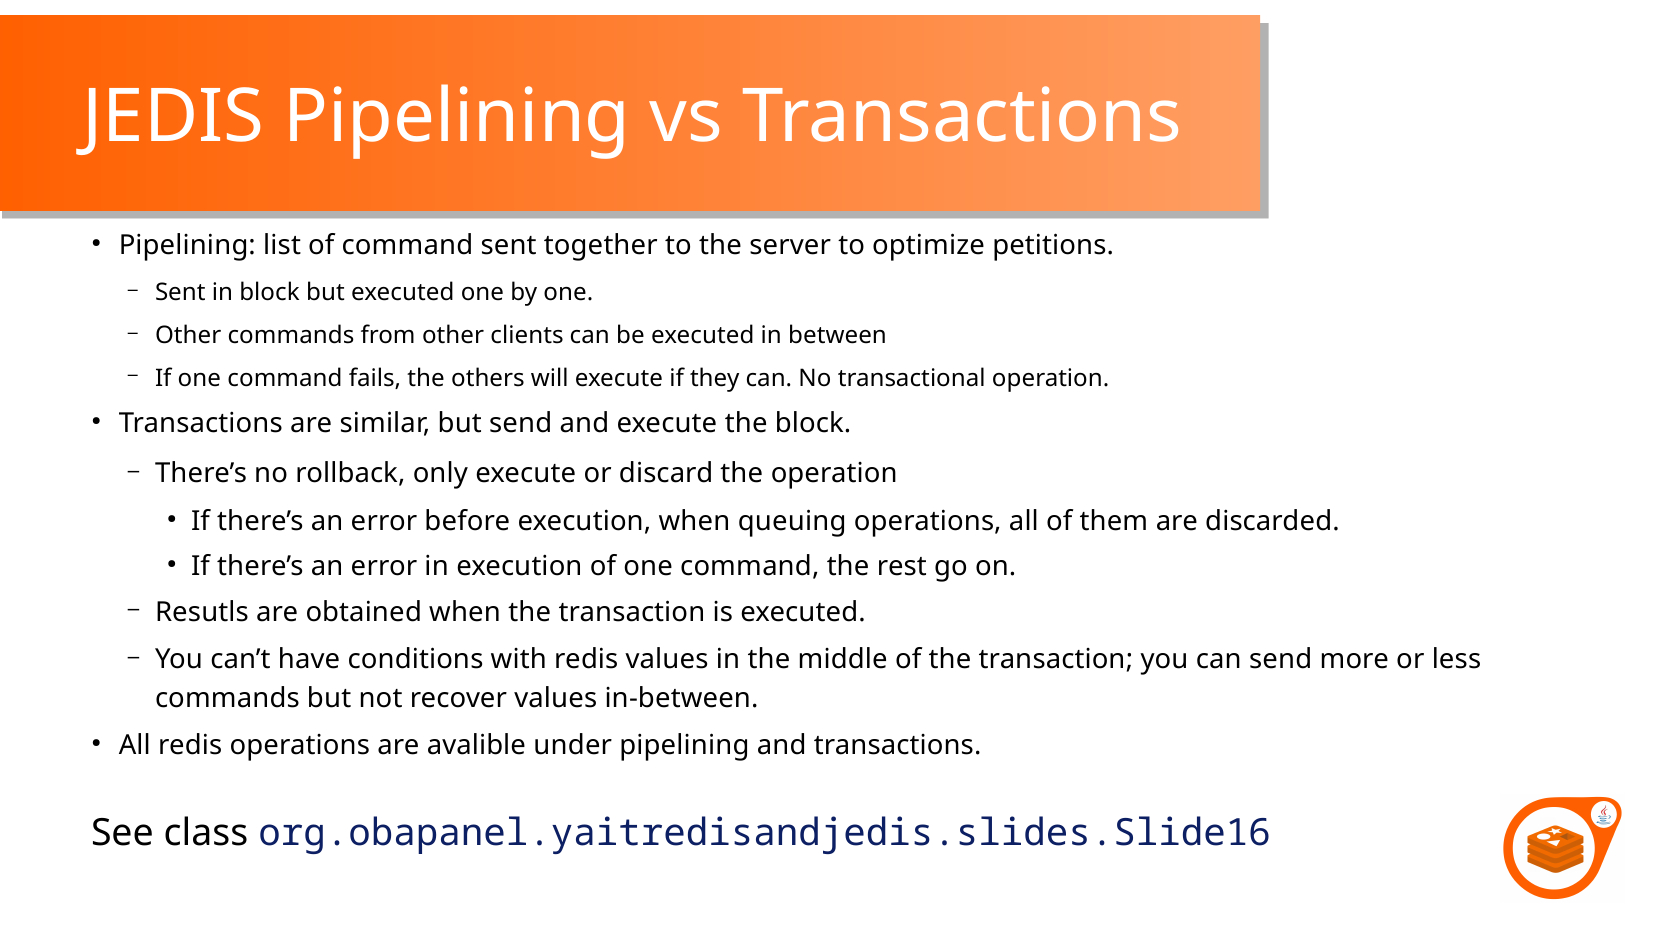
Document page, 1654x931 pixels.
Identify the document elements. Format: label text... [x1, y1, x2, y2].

text_box See class org.obapanel.yaitredisandjedis.slides.Slide16 [76, 798, 1111, 856]
list Pipelining: list of command sent together to the server to optimize petitions. Sent in block but executed one by one. Other commands from other clients can be executed in between If one command fails, the others will execute if they can. No transactional operation. Transactions are similar, but send and execute the block. There’s no rollback, only execute or discard the operation If there’s an error before execution, when queuing operations, all of them are discarded. If there’s an error in execution of one command, the rest go on. Resutls are obtained when the transaction is executed. You can’t have conditions with redis values in the middle of the transaction; you can send more or less commands but not recover values in-between. All redis operations are avalible under pipelining and transactions. [82, 224, 1571, 764]
picture [1500, 794, 1625, 903]
title JEDIS Pipelining vs Transactions [82, 35, 1235, 189]
